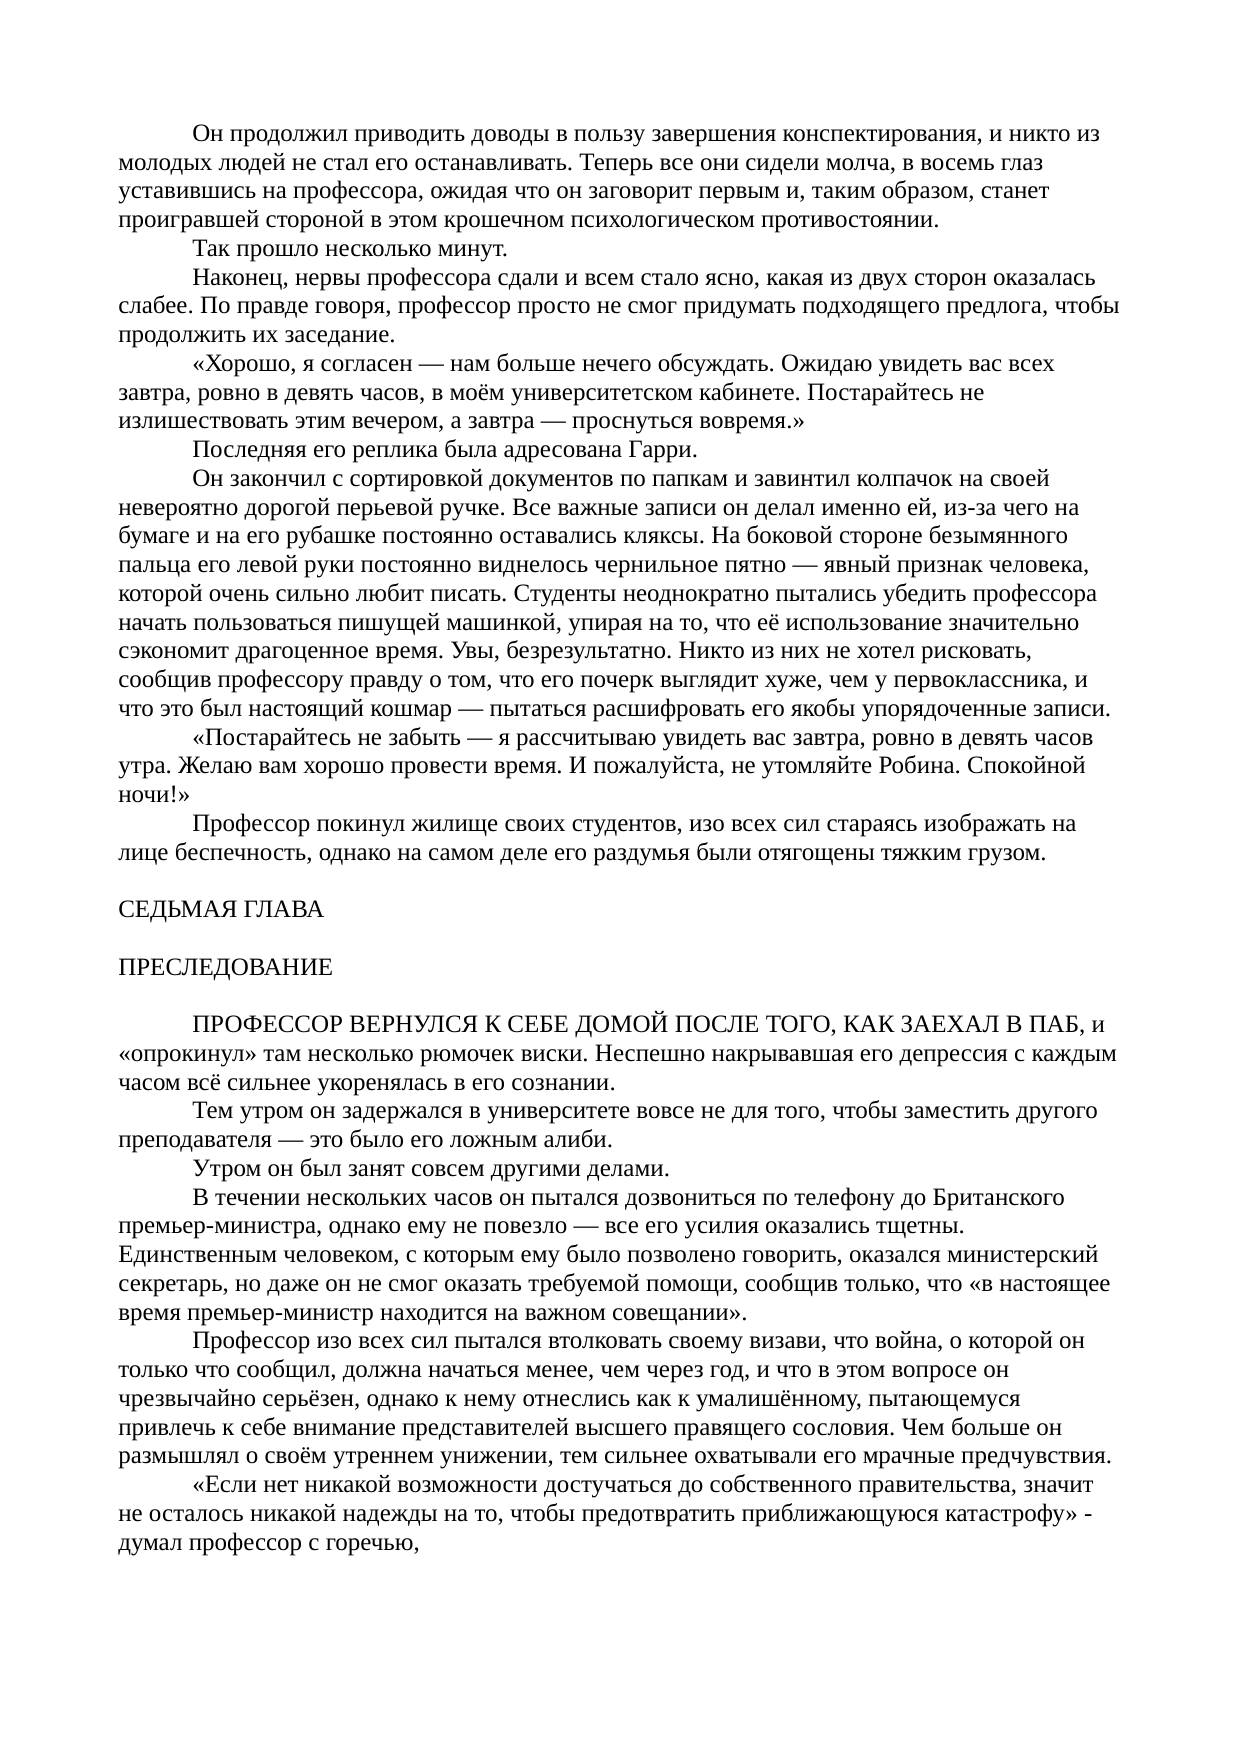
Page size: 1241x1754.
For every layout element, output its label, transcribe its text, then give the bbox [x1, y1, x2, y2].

text Утром он был занят совсем другими делами. [118, 1153, 1122, 1182]
text Тем утром он задержался в университете вовсе не для того, чтобы заместить другого преподавателя — это было его ложным алиби. [118, 1096, 1122, 1153]
text Профессор изо всех сил пытался втолковать своему визави, что война, о которой он только что сообщил, должна начаться менее, чем через год, и что в этом вопросе он чрезвычайно серьёзен, однако к нему отнеслись как к умалишённому, пытающемуся привлечь к себе внимание представителей высшего правящего сословия. Чем больше он размышлял о своём утреннем унижении, тем сильнее охватывали его мрачные предчувствия. [118, 1326, 1122, 1469]
text «Постарайтесь не забыть — я рассчитываю увидеть вас завтра, ровно в девять часов утра. Желаю вам хорошо провести время. И пожалуйста, не утомляйте Робина. Спокойной ночи!» [118, 722, 1122, 808]
text В течении нескольких часов он пытался дозвониться по телефону до Британского премьер-министра, однако ему не повезло — все его усилия оказались тщетны. Единственным человеком, с которым ему было позволено говорить, оказался министерский секретарь, но даже он не смог оказать требуемой помощи, сообщив только, что «в настоящее время премьер-министр находится на важном совещании». [118, 1182, 1122, 1326]
text Наконец, нервы профессора сдали и всем стало ясно, какая из двух сторон оказалась слабее. По правде говоря, профессор просто не смог придумать подходящего предлога, чтобы продолжить их заседание. [118, 262, 1122, 348]
text ПРОФЕССОР ВЕРНУЛСЯ К СЕБЕ ДОМОЙ ПОСЛЕ ТОГО, КАК ЗАЕХАЛ В ПАБ, и «опрокинул» там несколько рюмочек виски. Неспешно накрывавшая его депрессия с каждым часом всё сильнее укоренялась в его сознании. [118, 1009, 1122, 1096]
text «Если нет никакой возможности достучаться до собственного правительства, значит не осталось никакой надежды на то, чтобы предотвратить приближающуюся катастрофу» - думал профессор с горечью, [118, 1469, 1122, 1556]
text Последняя его реплика была адресована Гарри. [118, 434, 1122, 463]
text Он закончил с сортировкой документов по папкам и завинтил колпачок на своей невероятно дорогой перьевой ручке. Все важные записи он делал именно ей, из-за чего на бумаге и на его рубашке постоянно оставались кляксы. На боковой стороне безымянного пальца его левой руки постоянно виднелось чернильное пятно — явный признак человека, которой очень сильно любит писать. Студенты неоднократно пытались убедить профессора начать пользоваться пишущей машинкой, упирая на то, что её использование значительно сэкономит драгоценное время. Увы, безрезультатно. Никто из них не хотел рисковать, сообщив профессору правду о том, что его почерк выглядит хуже, чем у первоклассника, и что это был настоящий кошмар — пытаться расшифровать его якобы упорядоченные записи. [118, 463, 1122, 722]
text СЕДЬМАЯ ГЛАВА [118, 894, 1122, 923]
text Он продолжил приводить доводы в пользу завершения конспектирования, и никто из молодых людей не стал его останавливать. Теперь все они сидели молча, в восемь глаз уставившись на профессора, ожидая что он заговорит первым и, таким образом, станет проигравшей стороной в этом крошечном психологическом противостоянии. [118, 118, 1122, 233]
text ПРЕСЛЕДОВАНИЕ [118, 952, 1122, 981]
text Профессор покинул жилище своих студентов, изо всех сил стараясь изображать на лице беспечность, однако на самом деле его раздумья были отягощены тяжким грузом. [118, 808, 1122, 866]
text Так прошло несколько минут. [118, 233, 1122, 262]
text «Хорошо, я согласен — нам больше нечего обсуждать. Ожидаю увидеть вас всех завтра, ровно в девять часов, в моём университетском кабинете. Постарайтесь не излишествовать этим вечером, а завтра — проснуться вовремя.» [118, 348, 1122, 434]
